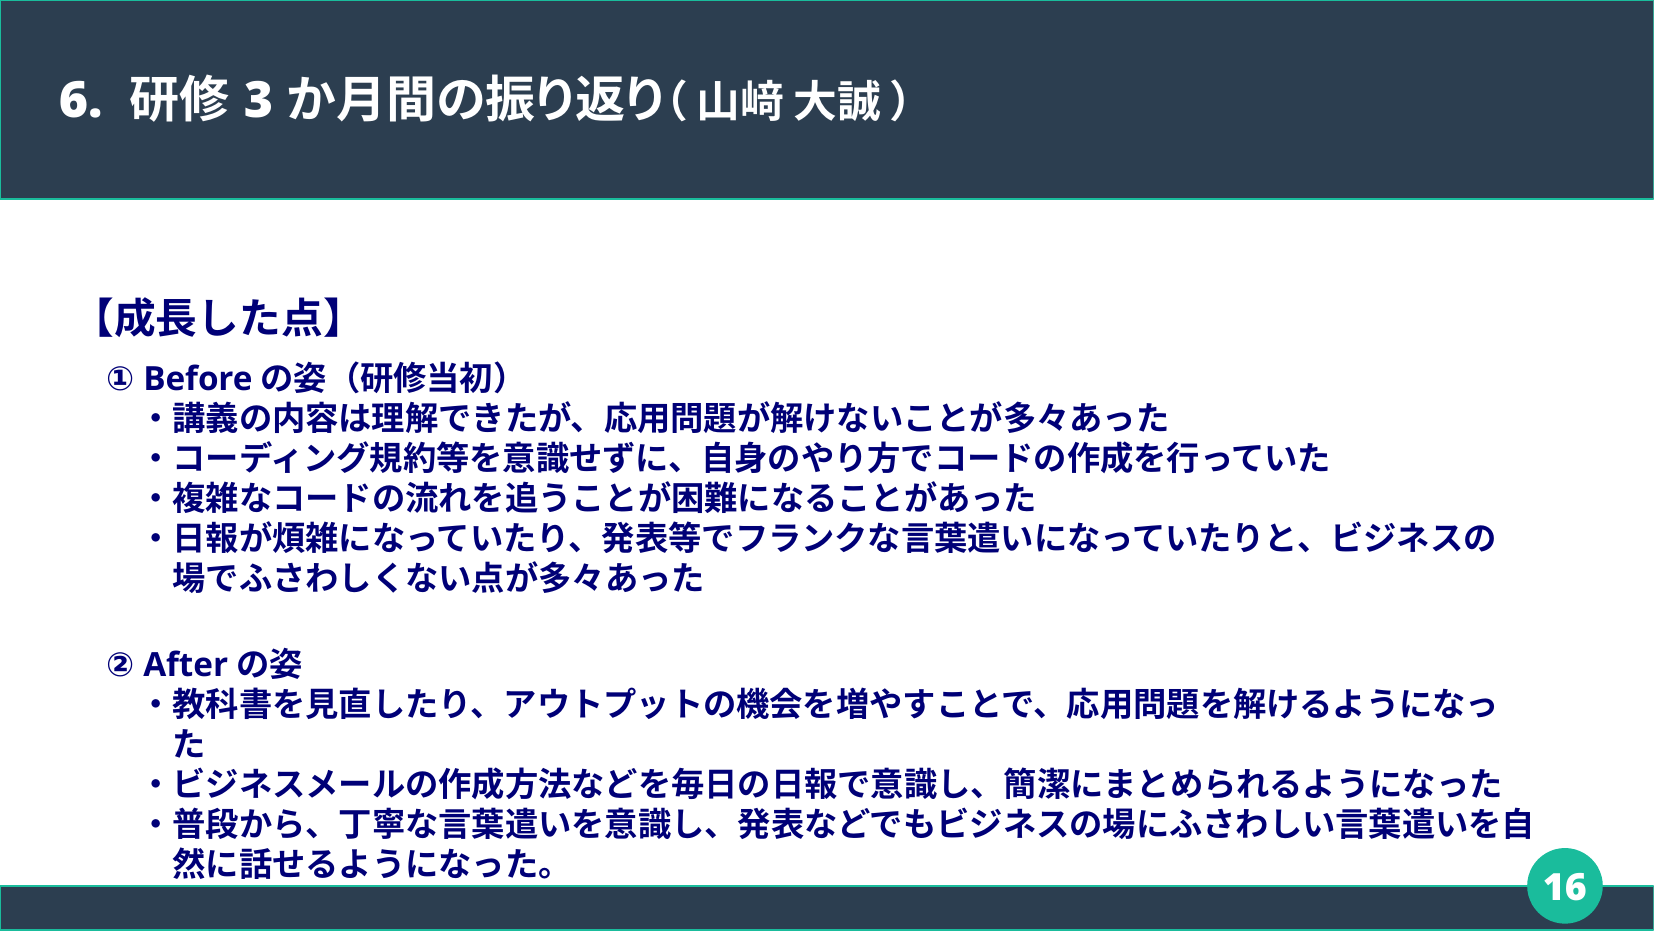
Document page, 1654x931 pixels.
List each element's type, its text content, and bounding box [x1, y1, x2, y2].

title 6. 研修3か月間の振り返り（ 山﨑 大誠 ） [59, 37, 1595, 156]
text_box 【成長した点】 [57, 271, 1535, 357]
text_box ② Afterの姿 ・教科書を見直したり、アウトプットの機会を増やすことで、応用問題を解けるようになっ た ・ビジネスメールの作成方法などを毎日の日報で意識し、簡潔にまとめられるようになった ・普段から、丁寧な言葉遣いを意識し、発表などでもビジネスの場にふさわしい言葉遣いを自 然に話せるようになった。 [88, 634, 1565, 892]
text_box ① Beforeの姿（研修当初） ・講義の内容は理解できたが、応用問題が解けないことが多々あった ・コーディング規約等を意識せずに、自身のやり方でコードの作成を行っていた ・複雑なコードの流れを追うことが困難になることがあった ・日報が煩雑になっていたり、発表等でフランクな言葉遣いになっていたりと、ビジネスの 場でふさわしくない点が多々あった [88, 348, 1565, 606]
